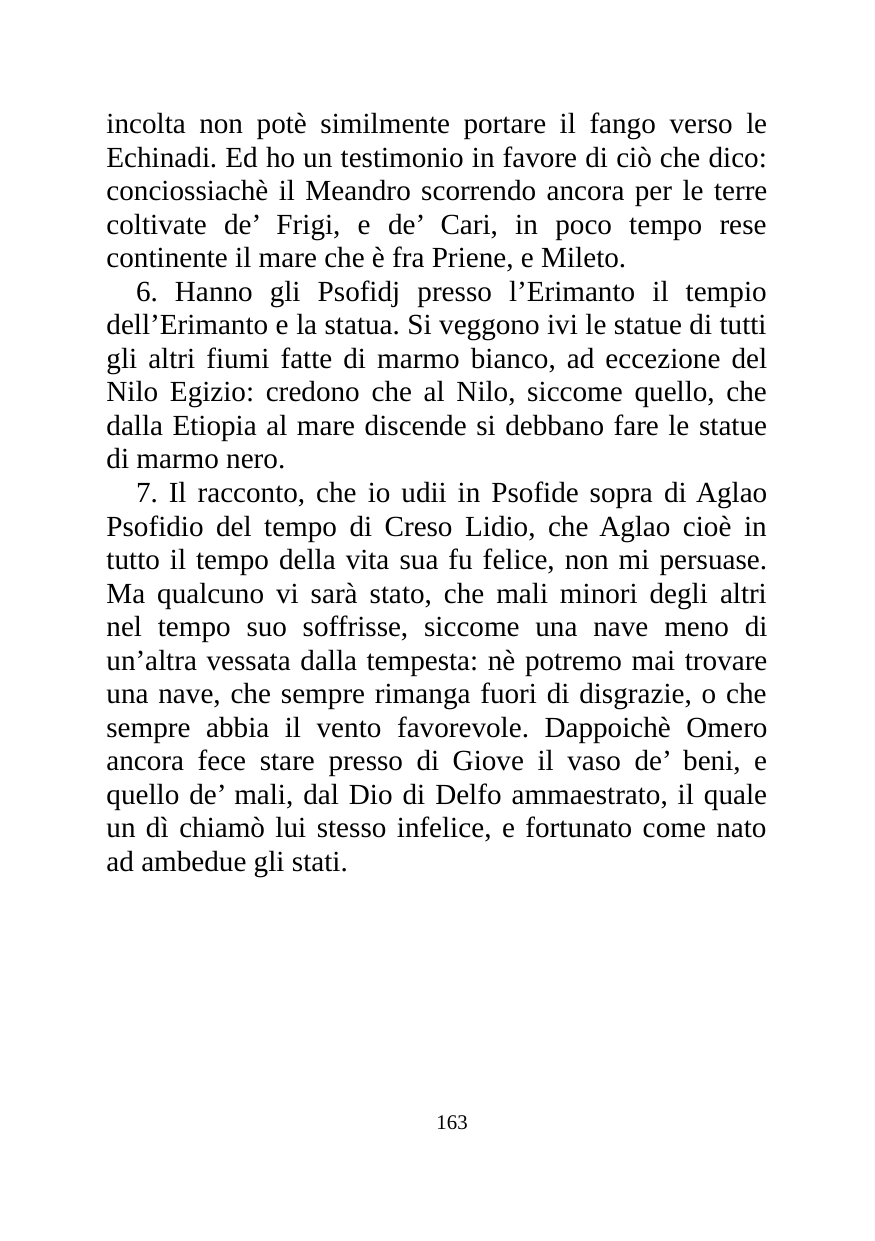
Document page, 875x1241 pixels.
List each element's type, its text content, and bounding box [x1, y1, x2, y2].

text incolta non potè similmente portare il fango verso le Echinadi. Ed ho un testimonio in favore di ciò che dico: conciossiachè il Meandro scorrendo ancora per le terre coltivate de’ Frigi, e de’ Cari, in poco tempo rese continente il mare che è fra Priene, e Mileto. [106, 106, 768, 274]
text 7. Il racconto, che io udii in Psofide sopra di Aglao Psofidio del tempo di Creso Lidio, che Aglao cioè in tutto il tempo della vita sua fu felice, non mi persuase. Ma qualcuno vi sarà stato, che mali minori degli altri nel tempo suo soffrisse, siccome una nave meno di un’altra vessata dalla tempesta: nè potremo mai trovare una nave, che sempre rimanga fuori di disgrazie, o che sempre abbia il vento favorevole. Dappoichè Omero ancora fece stare presso di Giove il vaso de’ beni, e quello de’ mali, dal Dio di Delfo ammaestrato, il quale un dì chiamò lui stesso infelice, e fortunato come nato ad ambedue gli stati. [106, 475, 768, 878]
text 6. Hanno gli Psofidj presso l’Erimanto il tempio dell’Erimanto e la statua. Si veggono ivi le statue di tutti gli altri fiumi fatte di marmo bianco, ad eccezione del Nilo Egizio: credono che al Nilo, siccome quello, che dalla Etiopia al mare discende si debbano fare le statue di marmo nero. [106, 274, 768, 475]
